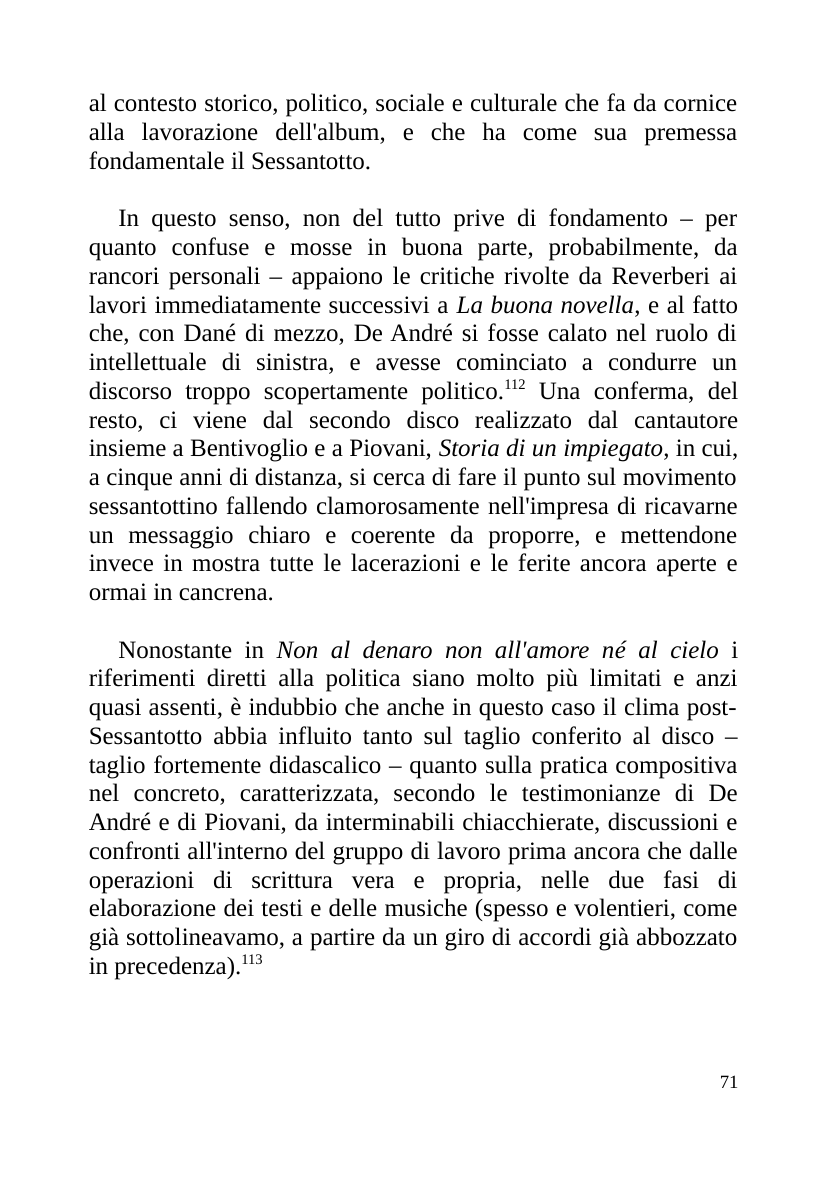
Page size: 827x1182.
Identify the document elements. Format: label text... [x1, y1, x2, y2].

text al contesto storico, politico, sociale e culturale che fa da cornice alla lavorazione dell'album, e che ha come sua premessa fondamentale il Sessantotto. [88, 88, 738, 175]
text Nonostante in Non al denaro non all'amore né al cielo i riferimenti diretti alla politica siano molto più limitati e anzi quasi assenti, è indubbio che anche in questo caso il clima post-Sessantotto abbia influito tanto sul taglio conferito al disco – taglio fortemente didascalico – quanto sulla pratica compositiva nel concreto, caratterizzata, secondo le testimonianze di De André e di Piovani, da interminabili chiacchierate, discussioni e confronti all'interno del gruppo di lavoro prima ancora che dalle operazioni di scrittura vera e propria, nelle due fasi di elaborazione dei testi e delle musiche (spesso e volentieri, come già sottolineavamo, a partire da un giro di accordi già abbozzato in precedenza). [88, 635, 738, 980]
text In questo senso, non del tutto prive di fondamento – per quanto confuse e mosse in buona parte, probabilmente, da rancori personali – appaiono le critiche rivolte da Reverberi ai lavori immediatamente successivi a La buona novella, e al fatto che, con Dané di mezzo, De André si fosse calato nel ruolo di intellettuale di sinistra, e avesse cominciato a condurre un discorso troppo scopertamente politico. Una conferma, del resto, ci viene dal secondo disco realizzato dal cantautore insieme a Bentivoglio e a Piovani, Storia di un impiegato, in cui, a cinque anni di distanza, si cerca di fare il punto sul movimento sessantottino fallendo clamorosamente nell'impresa di ricavarne un messaggio chiaro e coerente da proporre, e mettendone invece in mostra tutte le lacerazioni e le ferite ancora aperte e ormai in cancrena. [88, 203, 738, 606]
